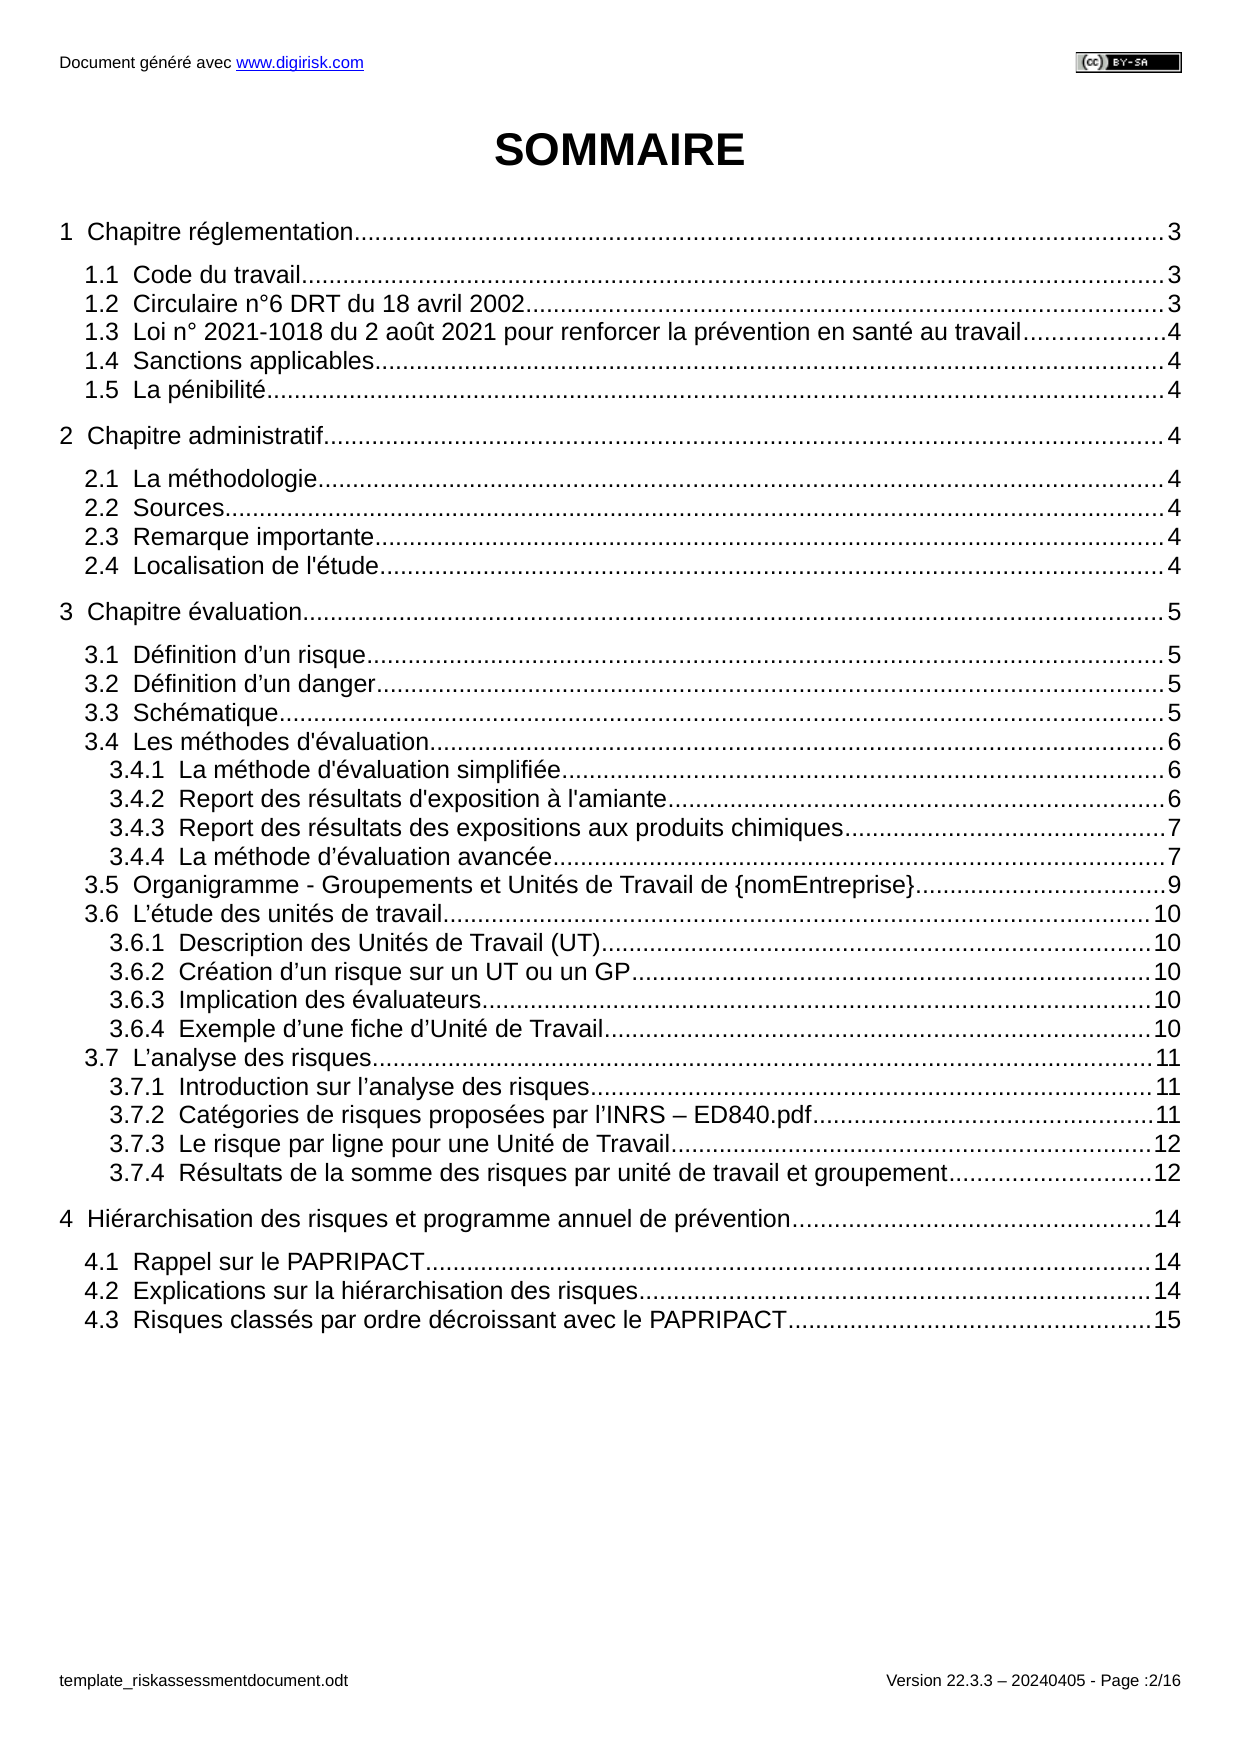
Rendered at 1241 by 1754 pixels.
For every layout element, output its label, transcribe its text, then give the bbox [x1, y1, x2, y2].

text 3.4.2 Report des résultats d'exposition à l'amiante 6 [109, 784, 1181, 813]
text 1.2 Circulaire n°6 DRT du 18 avril 2002 3 [84, 288, 1181, 317]
text 3.6.1 Description des Unités de Travail (UT) 10 [109, 928, 1181, 956]
text 4 Hiérarchisation des risques et programme annuel de prévention 14 [59, 1204, 1181, 1233]
text 2 Chapitre administratif 4 [59, 421, 1181, 450]
text 3.6.3 Implication des évaluateurs 10 [109, 985, 1181, 1014]
text 3.7.4 Résultats de la somme des risques par unité de travail et groupement 12 [109, 1158, 1181, 1186]
text 2.2 Sources 4 [84, 493, 1181, 522]
text 3 Chapitre évaluation 5 [59, 597, 1181, 626]
text 2.4 Localisation de l'étude 4 [84, 551, 1181, 579]
text 3.7 L’analyse des risques 11 [84, 1043, 1181, 1071]
text 4.1 Rappel sur le PAPRIPACT 14 [84, 1247, 1181, 1276]
text 1.4 Sanctions applicables 4 [84, 346, 1181, 375]
text 1.3 Loi n° 2021-1018 du 2 août 2021 pour renforcer la prévention en santé au travail 4 [84, 317, 1181, 346]
text SOMMAIRE [59, 122, 1181, 175]
text 2.1 La méthodologie 4 [84, 464, 1181, 493]
picture [1075, 52, 1182, 73]
text 3.7.2 Catégories de risques proposées par l’INRS – ED840.pdf 11 [109, 1100, 1181, 1129]
text 1 Chapitre réglementation 3 [59, 217, 1181, 245]
text 3.4 Les méthodes d'évaluation 6 [84, 726, 1181, 755]
text 4.3 Risques classés par ordre décroissant avec le PAPRIPACT 15 [84, 1305, 1181, 1333]
text 4.2 Explications sur la hiérarchisation des risques 14 [84, 1276, 1181, 1305]
text 1.1 Code du travail 3 [84, 260, 1181, 288]
text 3.4.3 Report des résultats des expositions aux produits chimiques 7 [109, 813, 1181, 841]
text 3.7.3 Le risque par ligne pour une Unité de Travail 12 [109, 1129, 1181, 1158]
text 1.5 La pénibilité 4 [84, 375, 1181, 403]
text 3.3 Schématique 5 [84, 698, 1181, 726]
text 3.6.2 Création d’un risque sur un UT ou un GP 10 [109, 956, 1181, 985]
text 2.3 Remarque importante 4 [84, 522, 1181, 551]
text 3.1 Définition d’un risque 5 [84, 640, 1181, 669]
text 3.6.4 Exemple d’une fiche d’Unité de Travail 10 [109, 1014, 1181, 1043]
text 3.5 Organigramme - Groupements et Unités de Travail de {nomEntreprise} 9 [84, 870, 1181, 899]
text 3.6 L’étude des unités de travail 10 [84, 899, 1181, 928]
text 3.4.1 La méthode d'évaluation simplifiée 6 [109, 755, 1181, 784]
text 3.2 Définition d’un danger 5 [84, 669, 1181, 698]
text 3.7.1 Introduction sur l’analyse des risques 11 [109, 1071, 1181, 1100]
text 3.4.4 La méthode d’évaluation avancée 7 [109, 841, 1181, 870]
